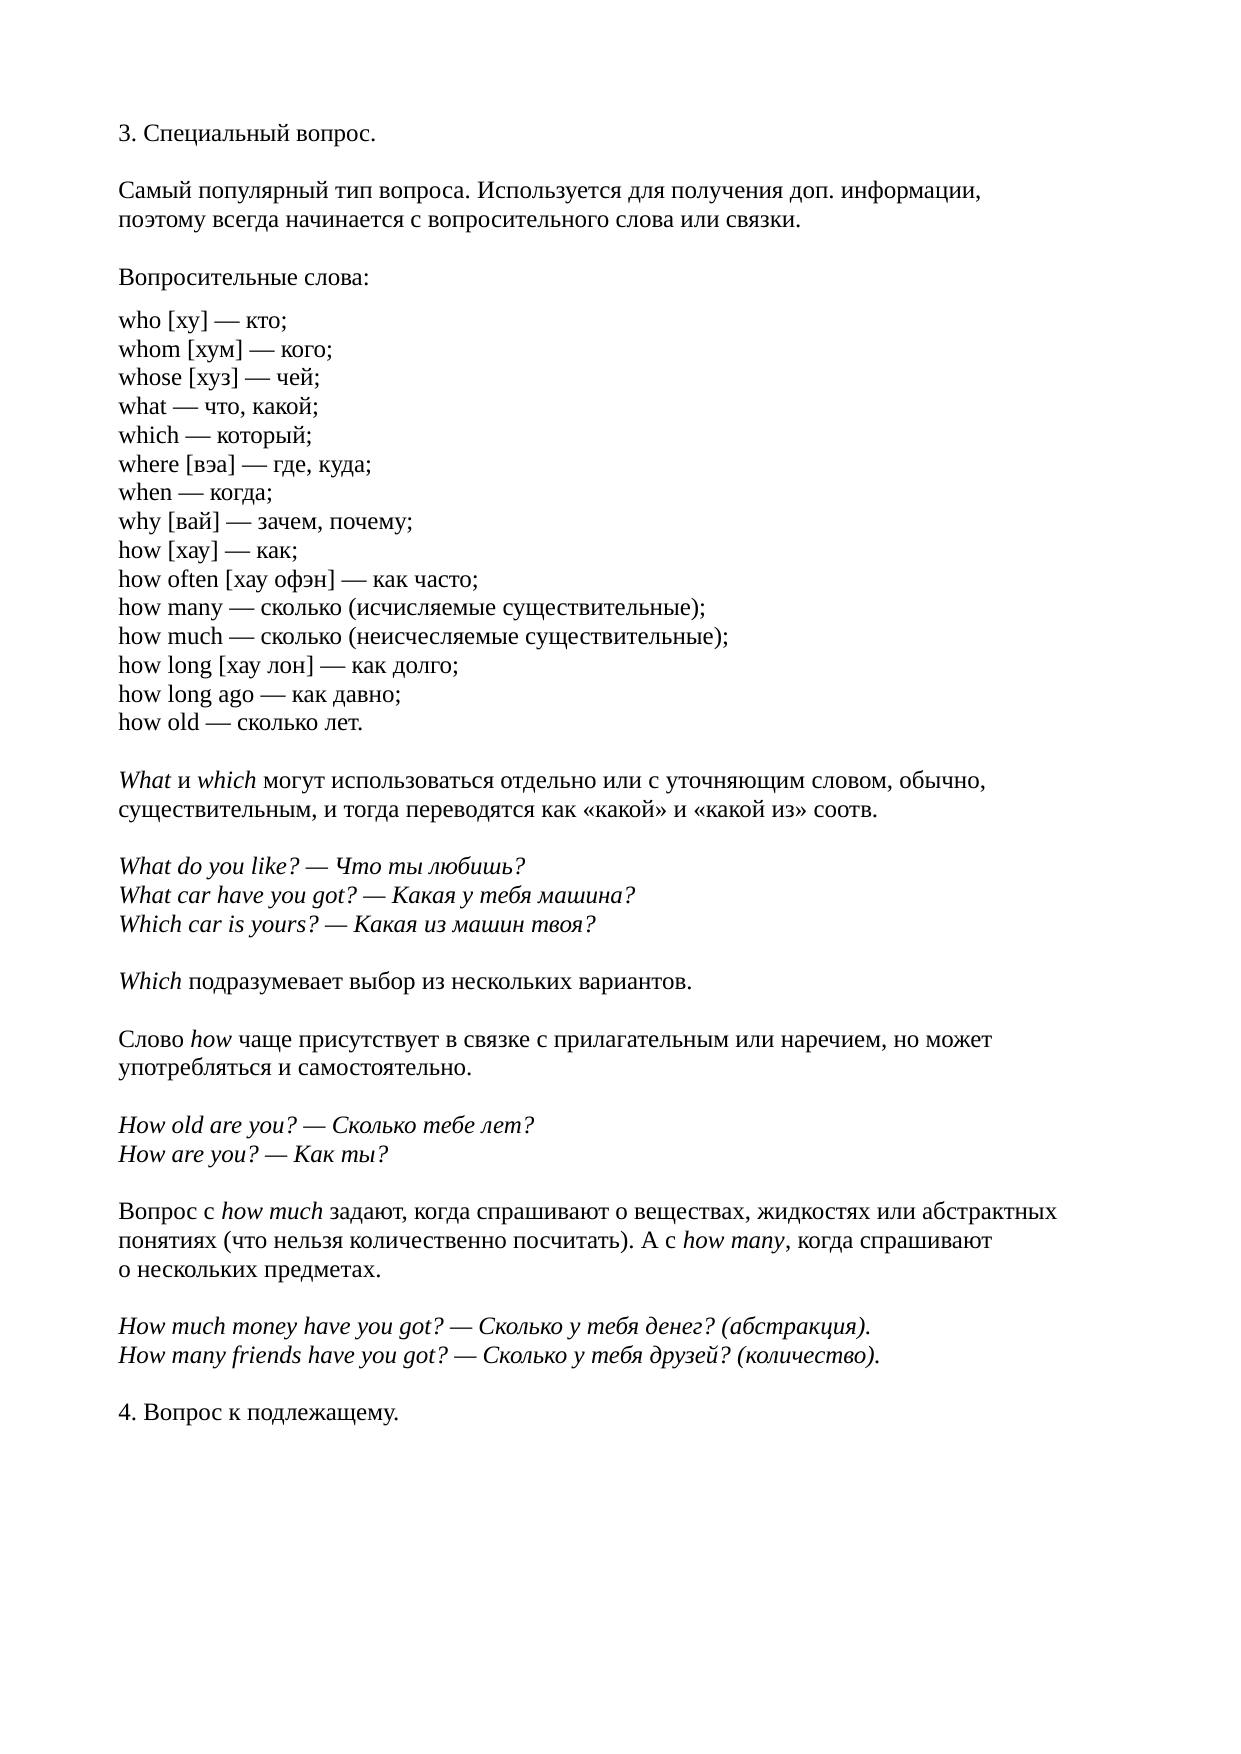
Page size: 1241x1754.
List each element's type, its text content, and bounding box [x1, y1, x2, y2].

text how long [хау лон] — как долго; [118, 650, 1122, 679]
text how old — сколько лет. [118, 707, 1122, 736]
text Which подразумевает выбор из нескольких вариантов. [118, 966, 1122, 995]
text whom [хум] — кого; [118, 334, 1122, 362]
text Вопросительные слова: [118, 262, 1122, 291]
text Слово how чаще присутствует в связке с прилагательным или наречием, но может употребляться и самостоятельно. [118, 1024, 1122, 1081]
text where [вэа] — где, куда; [118, 449, 1122, 477]
text who [ху] — кто; [118, 305, 1122, 334]
text о нескольких предметах. [118, 1254, 1122, 1282]
text 4. Вопрос к подлежащему. [118, 1397, 1122, 1426]
text how often [хау офэн] — как часто; [118, 564, 1122, 592]
text Самый популярный тип вопроса. Используется для получения доп. информации, [118, 176, 1122, 204]
text whose [хуз] — чей; [118, 362, 1122, 391]
text What car have you got? — Какая у тебя машина? [118, 880, 1122, 909]
text How old are you? — Сколько тебе лет? [118, 1110, 1122, 1139]
text how long ago — как давно; [118, 679, 1122, 707]
text what — что, какой; [118, 391, 1122, 420]
text поэтому всегда начинается с вопросительного слова или связки. [118, 204, 1122, 233]
text How many friends have you got? — Сколько у тебя друзей? (количество). [118, 1340, 1122, 1369]
text when — когда; [118, 477, 1122, 506]
text What и which могут использоваться отдельно или с уточняющим словом, обычно, существительным, и тогда переводятся как «какой» и «какой из» соотв. [118, 765, 1122, 822]
text Which car is yours? — Какая из машин твоя? [118, 909, 1122, 937]
text How much money have you got? — Сколько у тебя денег? (абстракция). [118, 1311, 1122, 1340]
text Вопрос с how much задают, когда спрашивают о веществах, жидкостях или абстрактных понятиях (что нельзя количественно посчитать). А с how many, когда спрашивают [118, 1196, 1122, 1254]
text how many — сколько (исчисляемые существительные); [118, 592, 1122, 621]
text why [вай] — зачем, почему; [118, 506, 1122, 535]
text 3. Специальный вопрос. [118, 118, 1122, 147]
text how [хау] — как; [118, 535, 1122, 564]
text What do you like? — Что ты любишь? [118, 851, 1122, 880]
text How are you? — Как ты? [118, 1139, 1122, 1167]
text which — который; [118, 420, 1122, 449]
text how much — сколько (неисчесляемые существительные); [118, 621, 1122, 650]
